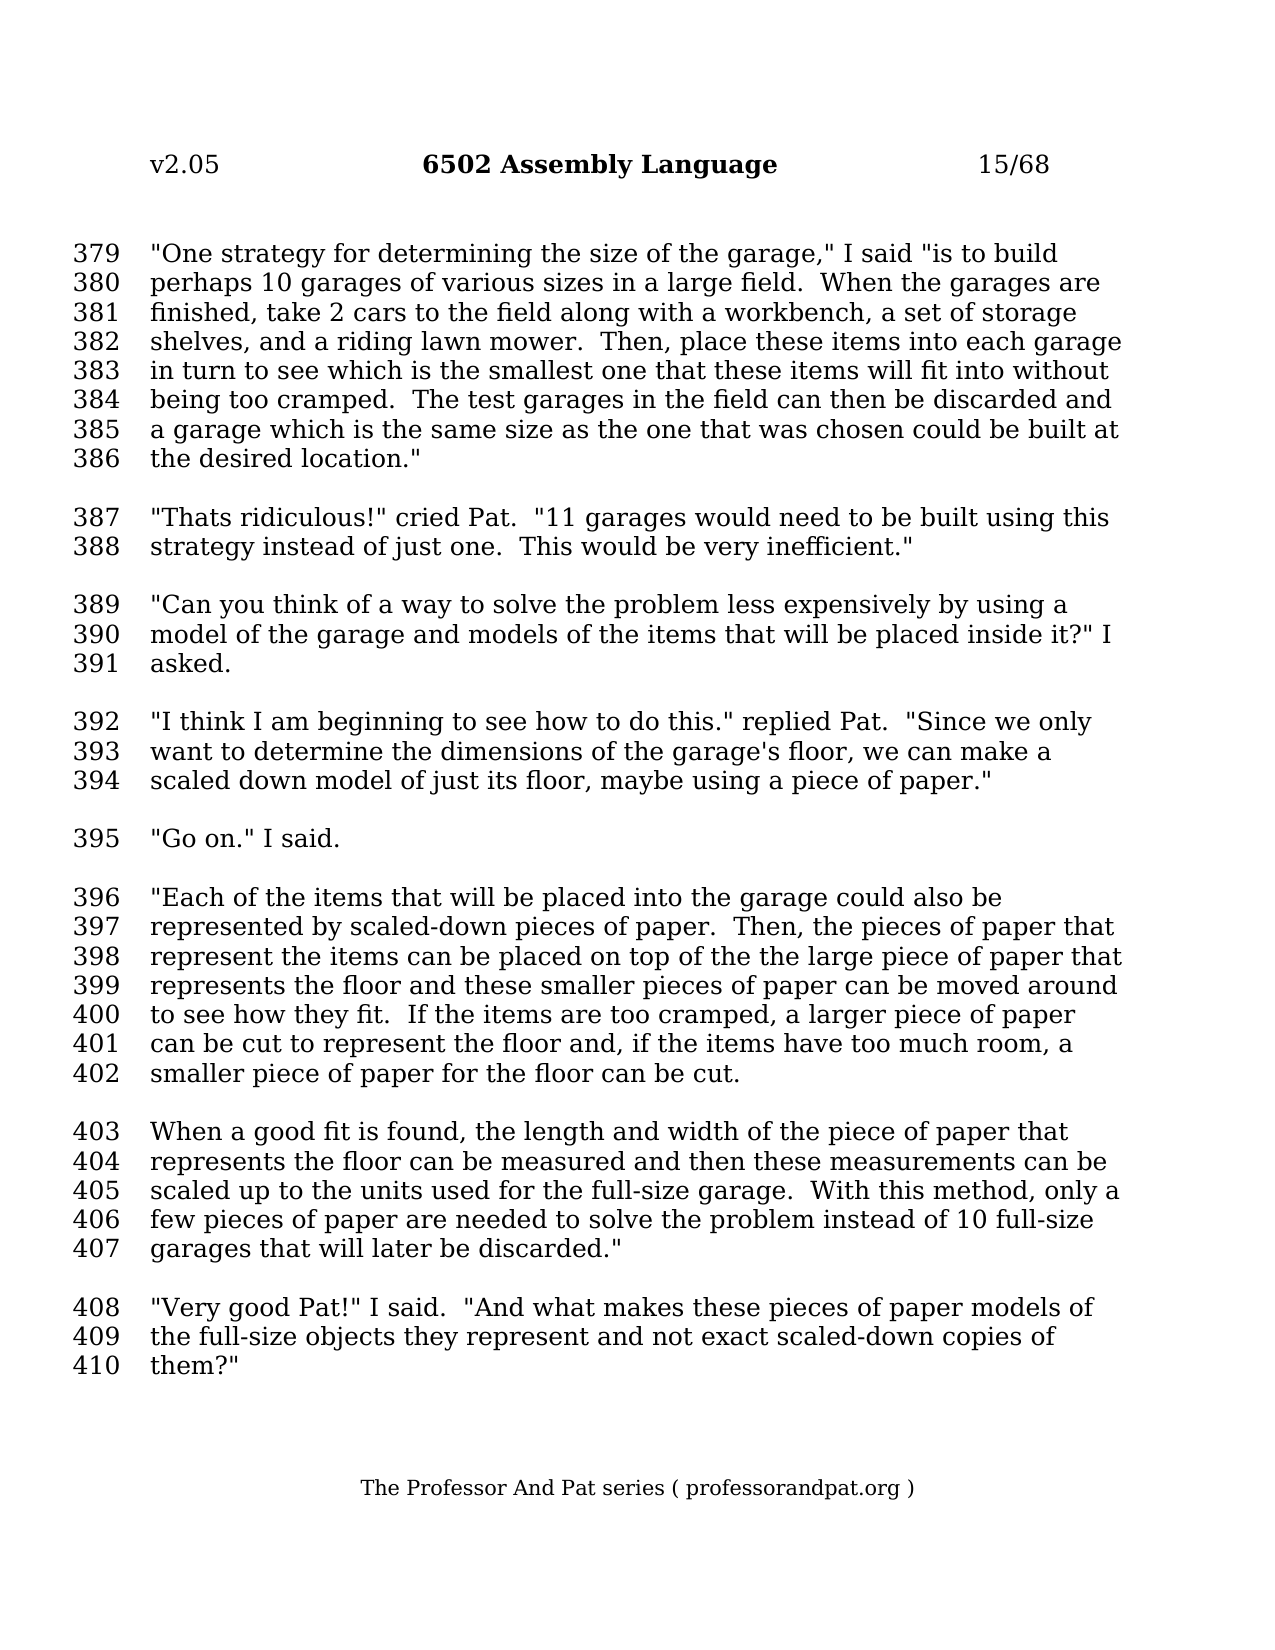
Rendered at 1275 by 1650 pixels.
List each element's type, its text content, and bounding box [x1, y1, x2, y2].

text "Can you think of a way to solve the problem less expensively by using a model of the garage and models of the items that will be placed inside it?" I asked. [150, 591, 1125, 678]
text "Go on." I said. [150, 825, 1125, 854]
text "Very good Pat!" I said. "And what makes these pieces of paper models of the full-size objects they represent and not exact scaled-down copies of them?" [150, 1293, 1125, 1381]
text When a good fit is found, the length and width of the piece of paper that represents the floor can be measured and then these measurements can be scaled up to the units used for the full-size garage. With this method, only a few pieces of paper are needed to solve the problem instead of 10 full-size garages that will later be discarded." [150, 1117, 1125, 1264]
text "Each of the items that will be placed into the garage could also be represented by scaled-down pieces of paper. Then, the pieces of paper that represent the items can be placed on top of the the large piece of paper that represents the floor and these smaller pieces of paper can be moved around to see how they fit. If the items are too cramped, a larger piece of paper can be cut to represent the floor and, if the items have too much room, a smaller piece of paper for the floor can be cut. [150, 883, 1125, 1088]
text "I think I am beginning to see how to do this." replied Pat. "Since we only want to determine the dimensions of the garage's floor, we can make a scaled down model of just its floor, maybe using a piece of paper." [150, 708, 1125, 795]
text "One strategy for determining the size of the garage," I said "is to build perhaps 10 garages of various sizes in a large field. When the garages are finished, take 2 cars to the field along with a workbench, a set of storage shelves, and a riding lawn mower. Then, place these items into each garage in turn to see which is the smallest one that these items will fit into without being too cramped. The test garages in the field can then be discarded and a garage which is the same size as the one that was chosen could be built at the desired location." [150, 239, 1125, 473]
text "Thats ridiculous!" cried Pat. "11 garages would need to be built using this strategy instead of just one. This would be very inefficient." [150, 503, 1125, 561]
